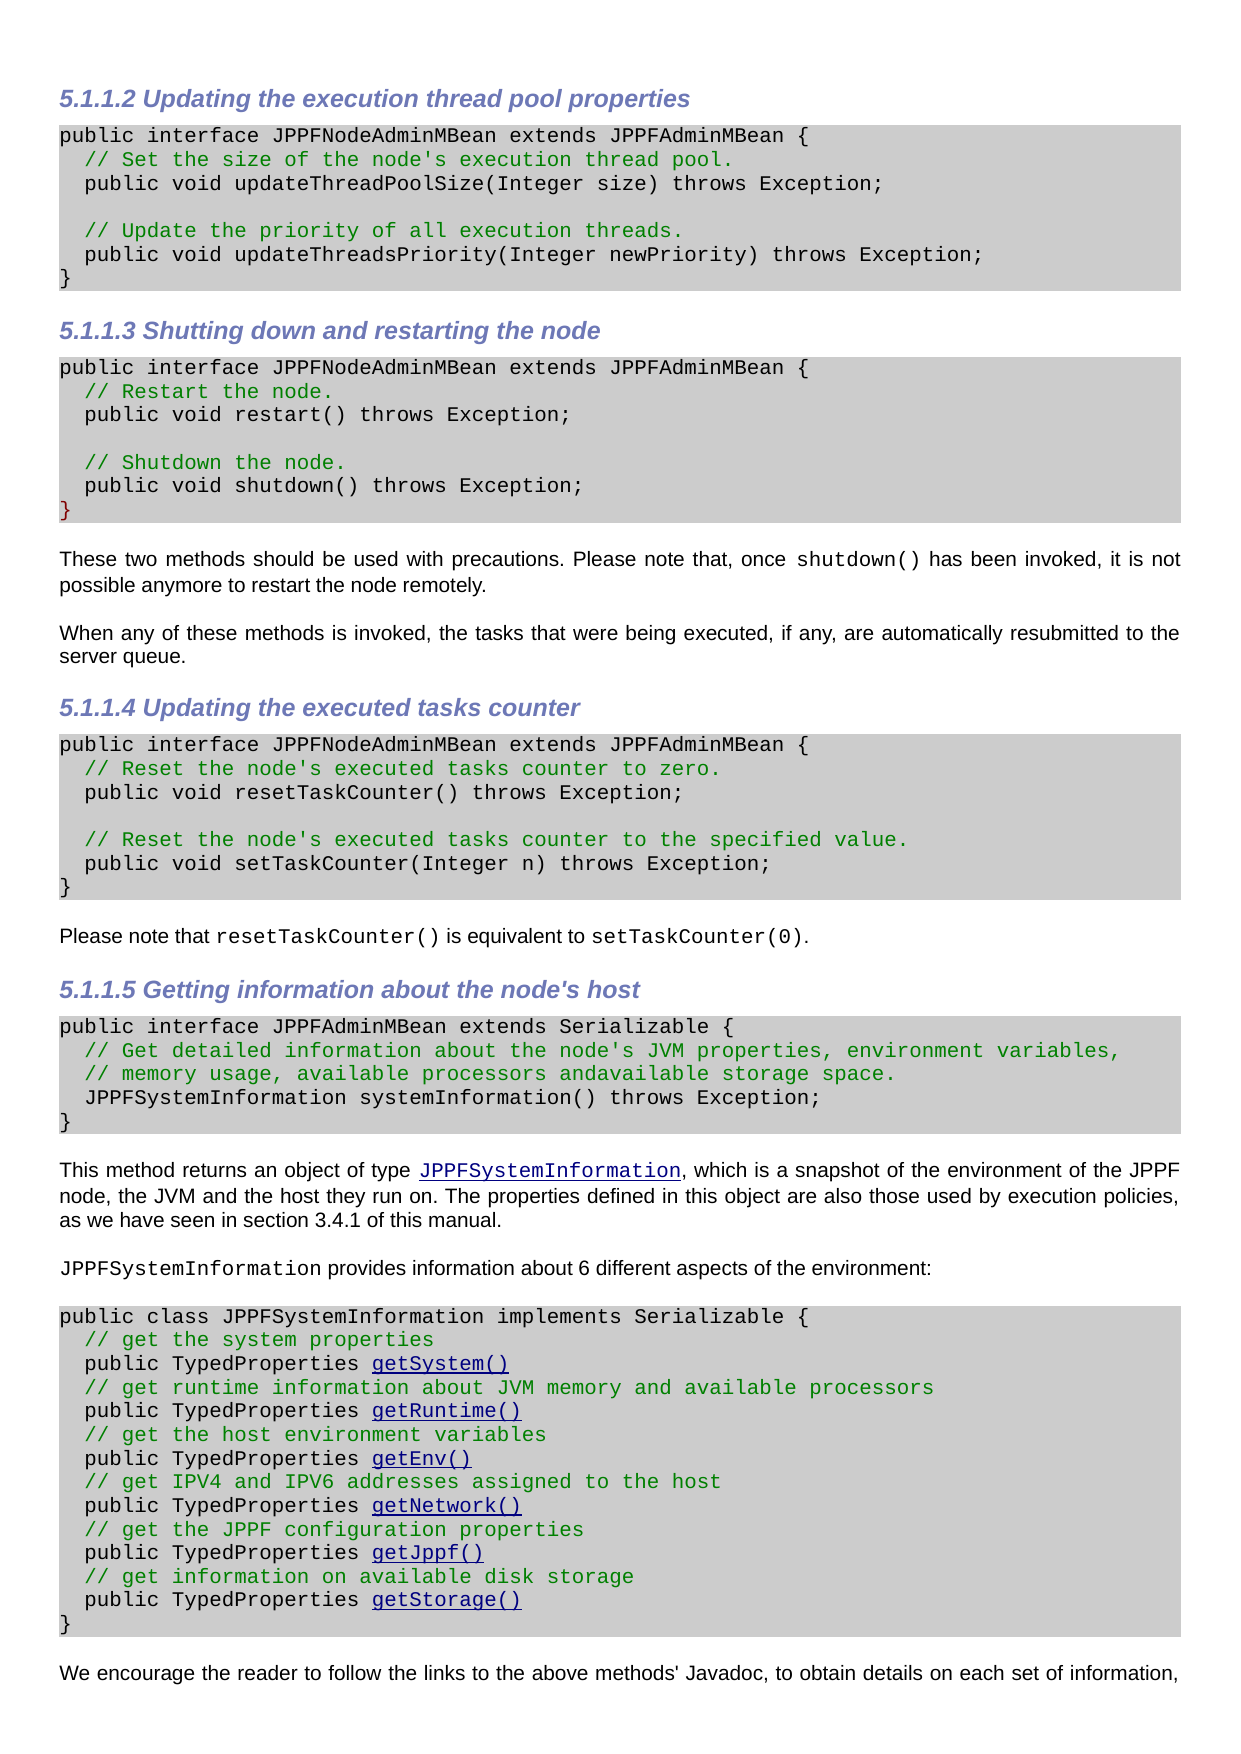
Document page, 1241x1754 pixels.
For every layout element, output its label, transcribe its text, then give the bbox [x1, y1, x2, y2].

text public TypedProperties getRuntime() [59, 1400, 1181, 1424]
text JPPFSystemInformation systemInformation() throws Exception; [59, 1087, 1181, 1111]
subtitle Updating the execution thread pool properties [59, 84, 1181, 113]
text } [59, 876, 1181, 900]
text // get runtime information about JVM memory and available processors [59, 1377, 1181, 1400]
text public interface JPPFNodeAdminMBean extends JPPFAdminMBean { [59, 357, 1181, 381]
text These two methods should be used with precautions. Please note that, once shutdown() has been invoked, it is not possible anymore to restart the node remotely. [59, 547, 1181, 596]
text // get the system properties [59, 1329, 1181, 1353]
text } [59, 267, 1181, 291]
text public void resetTaskCounter() throws Exception; [59, 782, 1181, 805]
text // Get detailed information about the node's JVM properties, environment variables, [59, 1040, 1181, 1063]
text public interface JPPFAdminMBean extends Serializable { [59, 1016, 1181, 1040]
text public void shutdown() throws Exception; [59, 475, 1181, 499]
text public TypedProperties getSystem() [59, 1353, 1181, 1377]
text public TypedProperties getStorage() [59, 1589, 1181, 1613]
text // Reset the node's executed tasks counter to the specified value. [59, 829, 1181, 853]
text public void updateThreadPoolSize(Integer size) throws Exception; [59, 173, 1181, 196]
text We encourage the reader to follow the links to the above methods' Javadoc, to obtain details on each set of information, [59, 1661, 1181, 1685]
text // Shutdown the node. [59, 452, 1181, 475]
text // Restart the node. [59, 381, 1181, 404]
text public TypedProperties getEnv() [59, 1448, 1181, 1471]
text // Set the size of the node's execution thread pool. [59, 149, 1181, 173]
text // get the JPPF configuration properties [59, 1518, 1181, 1542]
text // get the host environment variables [59, 1424, 1181, 1448]
text // get IPV4 and IPV6 addresses assigned to the host [59, 1471, 1181, 1495]
subtitle Shutting down and restarting the node [59, 316, 1181, 344]
text When any of these methods is invoked, the tasks that were being executed, if any, are automatically resubmitted to the server queue. [59, 620, 1181, 668]
text public interface JPPFNodeAdminMBean extends JPPFAdminMBean { [59, 125, 1181, 149]
text // Update the priority of all execution threads. [59, 220, 1181, 243]
text public void restart() throws Exception; [59, 404, 1181, 428]
text public class JPPFSystemInformation implements Serializable { [59, 1306, 1181, 1329]
text } [59, 1111, 1181, 1134]
text // memory usage, available processors andavailable storage space. [59, 1063, 1181, 1087]
text JPPFSystemInformation provides information about 6 different aspects of the environment: [59, 1256, 1181, 1282]
text public void setTaskCounter(Integer n) throws Exception; [59, 853, 1181, 876]
text This method returns an object of type JPPFSystemInformation, which is a snapshot of the environment of the JPPF node, the JVM and the host they run on. The properties defined in this object are also those used by execution policies, as we have seen in section 3.4.1 of this manual. [59, 1158, 1181, 1232]
text } [59, 499, 1181, 523]
text // get information on available disk storage [59, 1566, 1181, 1589]
text // Reset the node's executed tasks counter to zero. [59, 758, 1181, 782]
text public void updateThreadsPriority(Integer newPriority) throws Exception; [59, 243, 1181, 267]
subtitle Getting information about the node's host [59, 975, 1181, 1003]
subtitle Updating the executed tasks counter [59, 693, 1181, 722]
text public TypedProperties getNetwork() [59, 1495, 1181, 1518]
text public interface JPPFNodeAdminMBean extends JPPFAdminMBean { [59, 734, 1181, 758]
text public TypedProperties getJppf() [59, 1542, 1181, 1566]
text } [59, 1613, 1181, 1637]
text Please note that resetTaskCounter() is equivalent to setTaskCounter(0). [59, 924, 1181, 950]
